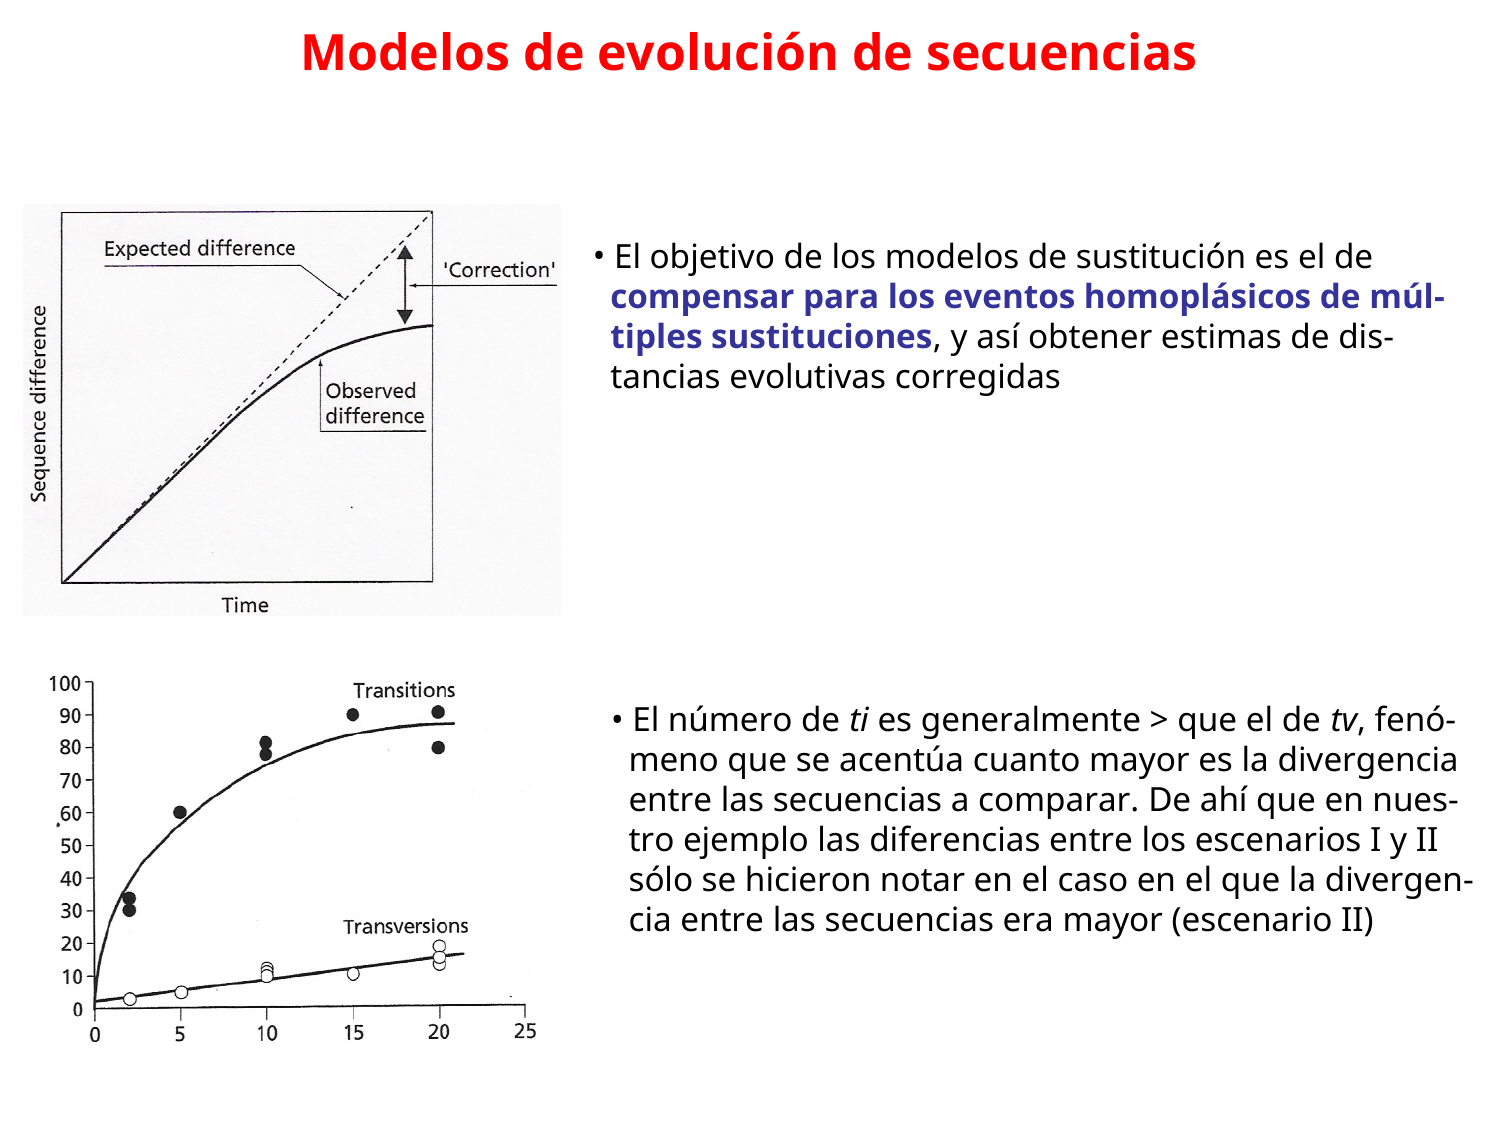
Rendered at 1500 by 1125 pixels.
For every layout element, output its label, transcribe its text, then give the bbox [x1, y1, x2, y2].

text_box El número de ti es generalmente > que el de tv, fenó- meno que se acentúa cuanto mayor es la divergencia entre las secuencias a comparar. De ahí que en nues- tro ejemplo las diferencias entre los escenarios I y II sólo se hicieron notar en el caso en el que la divergen- cia entre las secuencias era mayor (escenario II) [596, 690, 1491, 946]
text_box El objetivo de los modelos de sustitución es el de compensar para los eventos homoplásicos de múl- tiples sustituciones, y así obtener estimas de dis- tancias evolutivas corregidas [578, 227, 1461, 403]
picture [23, 204, 561, 616]
text_box Modelos de evolución de secuencias [285, 13, 1213, 89]
picture [47, 671, 538, 1047]
